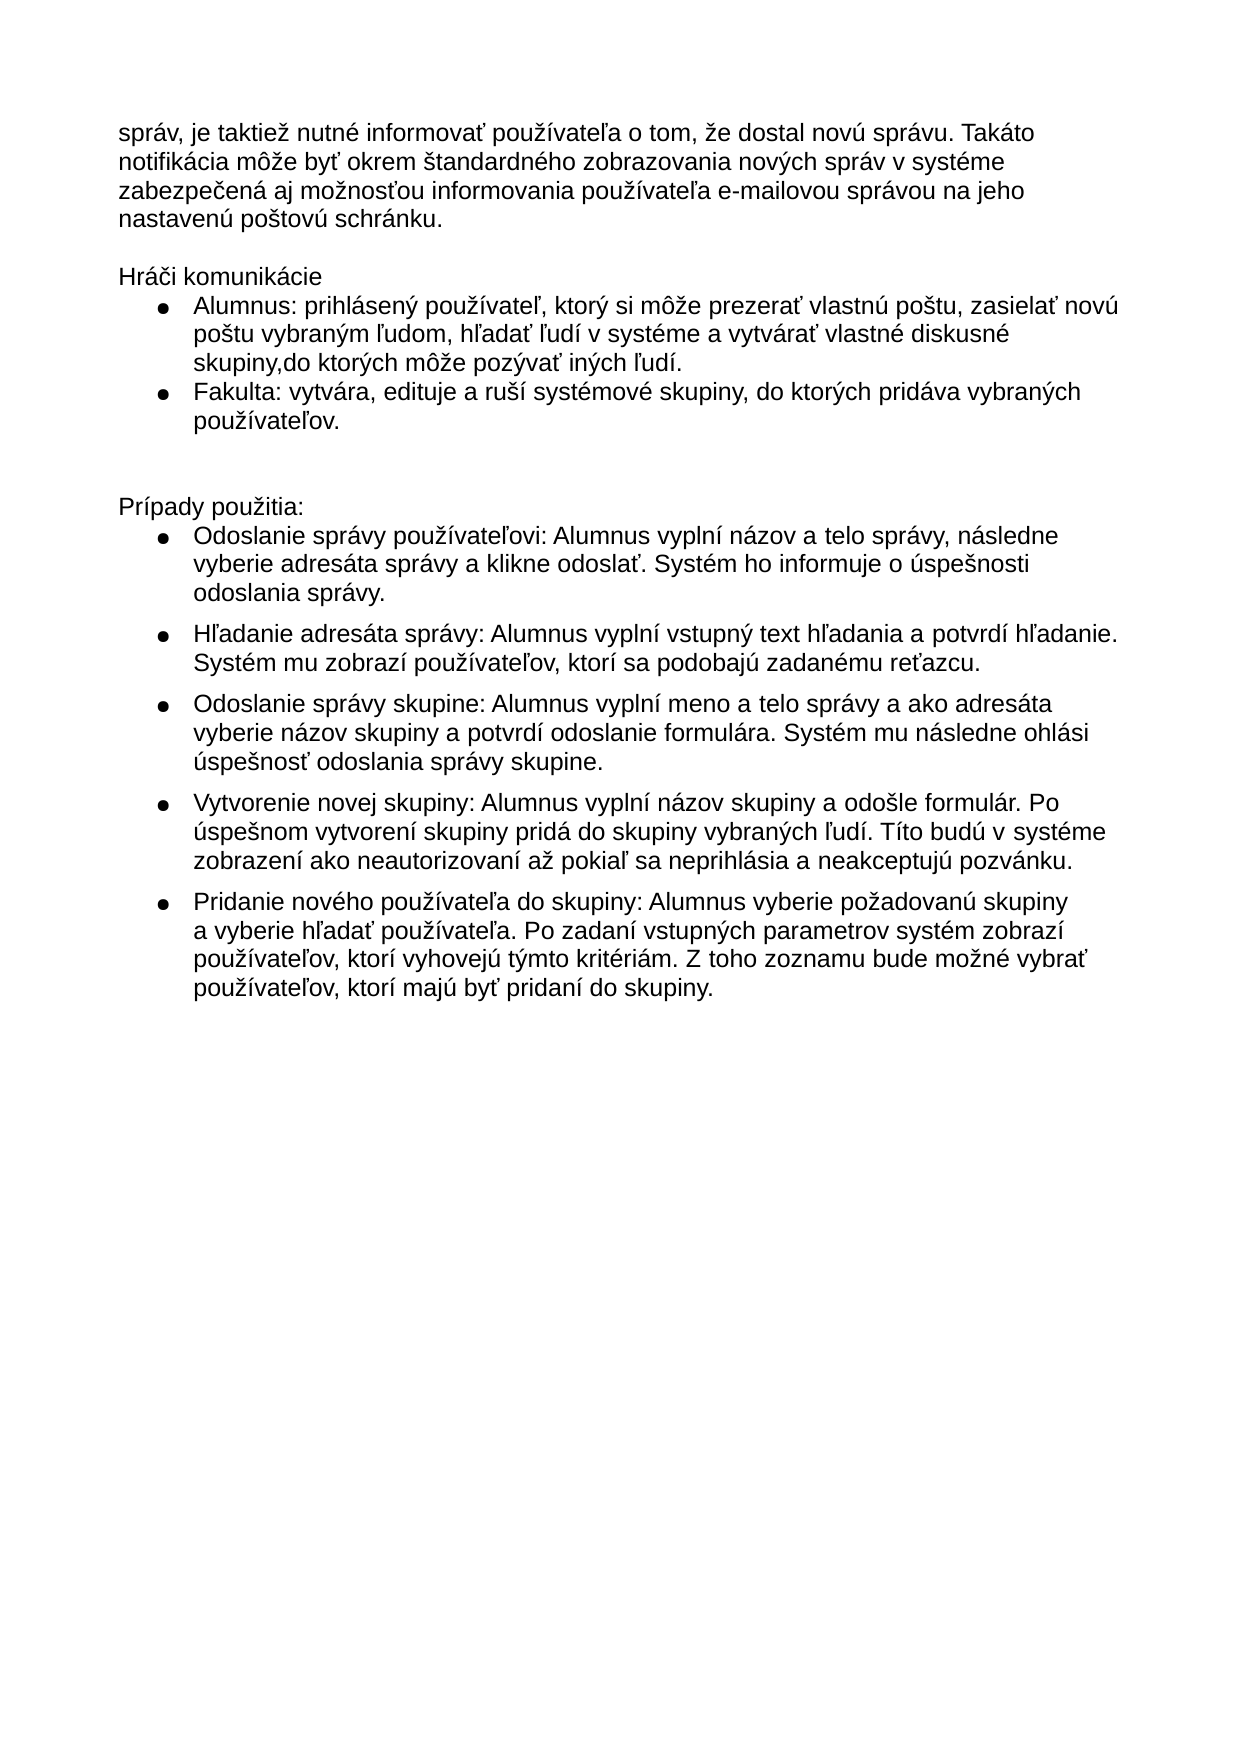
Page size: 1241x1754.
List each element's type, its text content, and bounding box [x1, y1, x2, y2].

text Prípady použitia: [118, 492, 1122, 521]
list Pridanie nového používateľa do skupiny: Alumnus vyberie požadovanú skupiny a vyberie hľadať používateľa. Po zadaní vstupných parametrov systém zobrazí používateľov, ktorí vyhovejú týmto kritériám. Z toho zoznamu bude možné vybrať používateľov, ktorí majú byť pridaní do skupiny. [156, 887, 1122, 1002]
list Hľadanie adresáta správy: Alumnus vyplní vstupný text hľadania a potvrdí hľadanie. Systém mu zobrazí používateľov, ktorí sa podobajú zadanému reťazcu. [156, 619, 1122, 677]
list Odoslanie správy používateľovi: Alumnus vyplní názov a telo správy, následne vyberie adresáta správy a klikne odoslať. Systém ho informuje o úspešnosti odoslania správy. [156, 521, 1122, 607]
list Odoslanie správy skupine: Alumnus vyplní meno a telo správy a ako adresáta vyberie názov skupiny a potvrdí odoslanie formulára. Systém mu následne ohlási úspešnosť odoslania správy skupine. [156, 689, 1122, 776]
text Hráči komunikácie [118, 262, 1122, 291]
text správ, je taktiež nutné informovať používateľa o tom, že dostal novú správu. Takáto notifikácia môže byť okrem štandardného zobrazovania nových správ v systéme zabezpečená aj možnosťou informovania používateľa e-mailovou správou na jeho nastavenú poštovú schránku. [118, 118, 1122, 233]
list Fakulta: vytvára, edituje a ruší systémové skupiny, do ktorých pridáva vybraných používateľov. [156, 377, 1122, 434]
list Alumnus: prihlásený používateľ, ktorý si môže prezerať vlastnú poštu, zasielať novú poštu vybraným ľudom, hľadať ľudí v systéme a vytvárať vlastné diskusné skupiny,do ktorých môže pozývať iných ľudí. [156, 291, 1122, 377]
list Vytvorenie novej skupiny: Alumnus vyplní názov skupiny a odošle formulár. Po úspešnom vytvorení skupiny pridá do skupiny vybraných ľudí. Títo budú v systéme zobrazení ako neautorizovaní až pokiaľ sa neprihlásia a neakceptujú pozvánku. [156, 788, 1122, 874]
